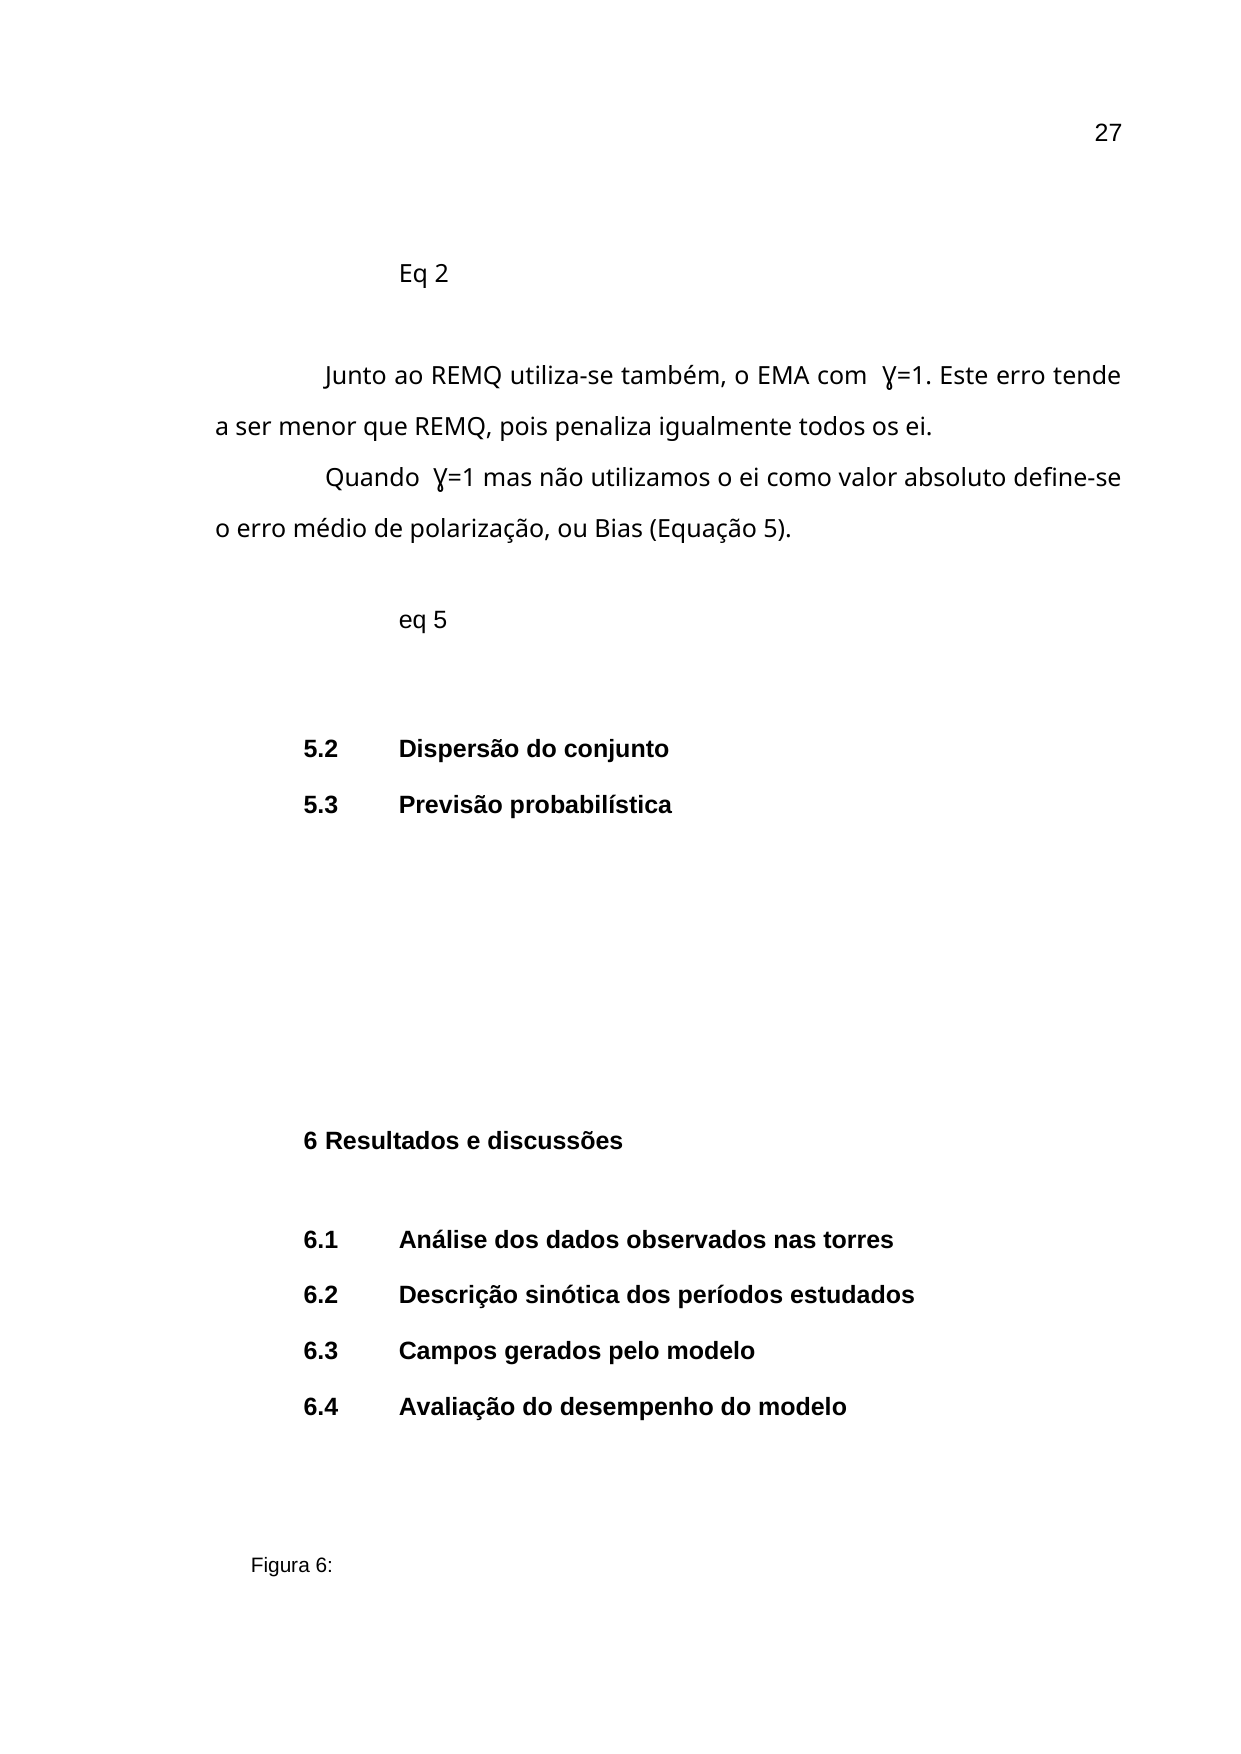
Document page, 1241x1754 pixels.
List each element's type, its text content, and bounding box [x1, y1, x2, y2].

subtitle Campos gerados pelo modelo [215, 1336, 1122, 1365]
subtitle Resultados e discussões [215, 1126, 1122, 1155]
subtitle Avaliação do desempenho do modelo [215, 1392, 1122, 1420]
subtitle Dispersão do conjunto [215, 734, 1122, 763]
subtitle Análise dos dados observados nas torres [215, 1225, 1122, 1253]
text Eq 2 [215, 255, 1122, 289]
subtitle Previsão probabilística [215, 790, 1122, 818]
text Quando Ɣ=1 mas não utilizamos o ei como valor absoluto define-se o erro médio de polarização, ou Bias (Equação 5). [215, 459, 1122, 545]
text eq 5 [215, 605, 1122, 633]
subtitle Descrição sinótica dos períodos estudados [215, 1280, 1122, 1309]
text Junto ao REMQ utiliza-se também, o EMA com Ɣ=1. Este erro tende a ser menor que REMQ, pois penaliza igualmente todos os ei. [215, 357, 1122, 443]
text Figura 6: [177, 1533, 1122, 1577]
